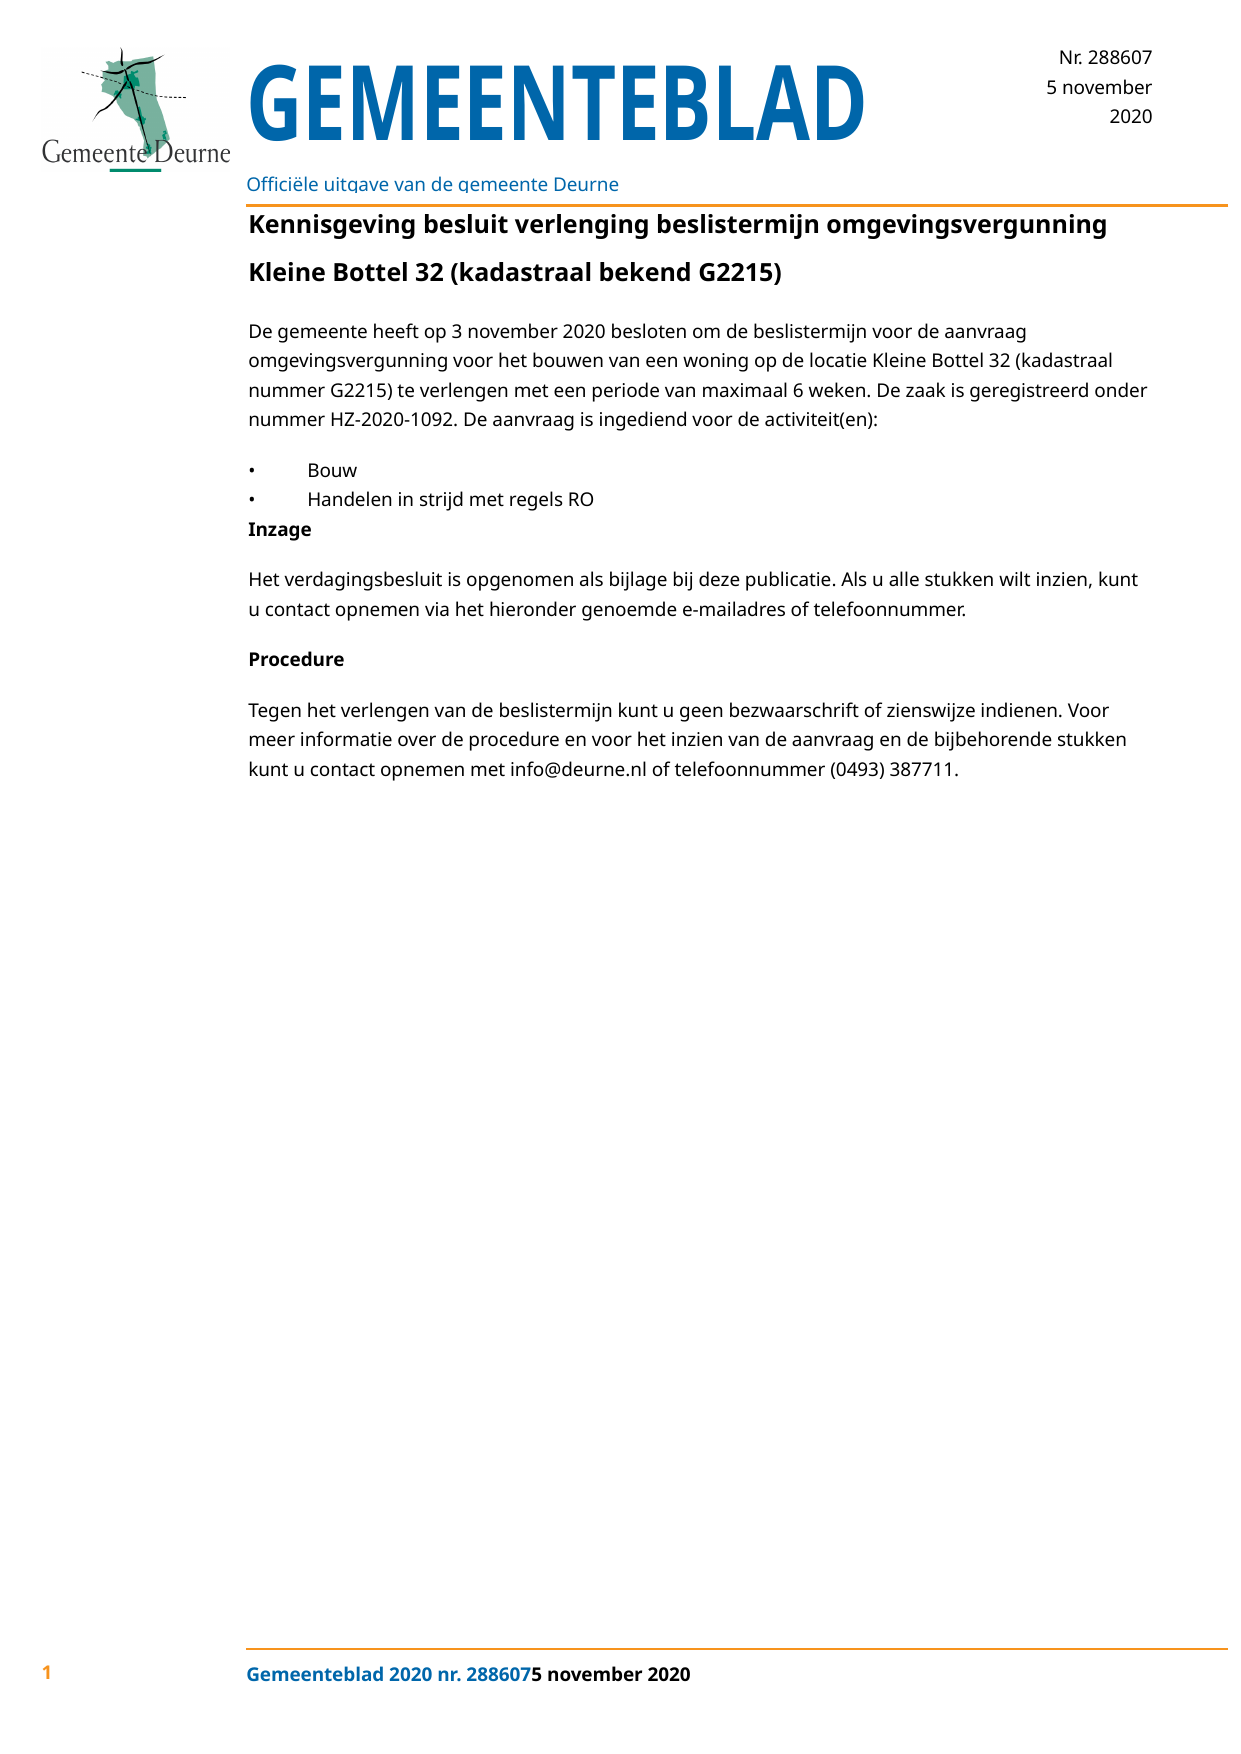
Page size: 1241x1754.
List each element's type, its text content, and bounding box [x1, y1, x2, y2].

picture [41, 47, 231, 172]
text Het verdagingsbesluit is opgenomen als bijlage bij deze publicatie. Als u alle stukken wilt inzien, kunt u contact opnemen via het hieronder genoemde e-mailadres of telefoonnummer. [248, 567, 1152, 622]
text Tegen het verlengen van de beslistermijn kunt u geen bezwaarschrift of zienswijze indienen. Voor meer informatie over de procedure en voor het inzien van de aanvraag en de bijbehorende stukken kunt u contact opnemen met info@deurne.nl of telefoonnummer (0493) 387711. [248, 697, 1152, 782]
list Bouw [248, 457, 1152, 483]
text Inzage [248, 516, 1152, 542]
list Handelen in strijd met regels RO [248, 487, 1152, 512]
text Procedure [248, 647, 1152, 672]
text Kennisgeving besluit verlenging beslistermijn omgevingsvergunning Kleine Bottel 32 (kadastraal bekend G2215) [248, 207, 1152, 288]
text De gemeente heeft op 3 november 2020 besloten om de beslistermijn voor de aanvraag omgevingsvergunning voor het bouwen van een woning op de locatie Kleine Bottel 32 (kadastraal nummer G2215) te verlengen met een periode van maximaal 6 weken. De zaak is geregistreerd onder nummer HZ-2020-1092. De aanvraag is ingediend voor de activiteit(en): [248, 318, 1152, 432]
